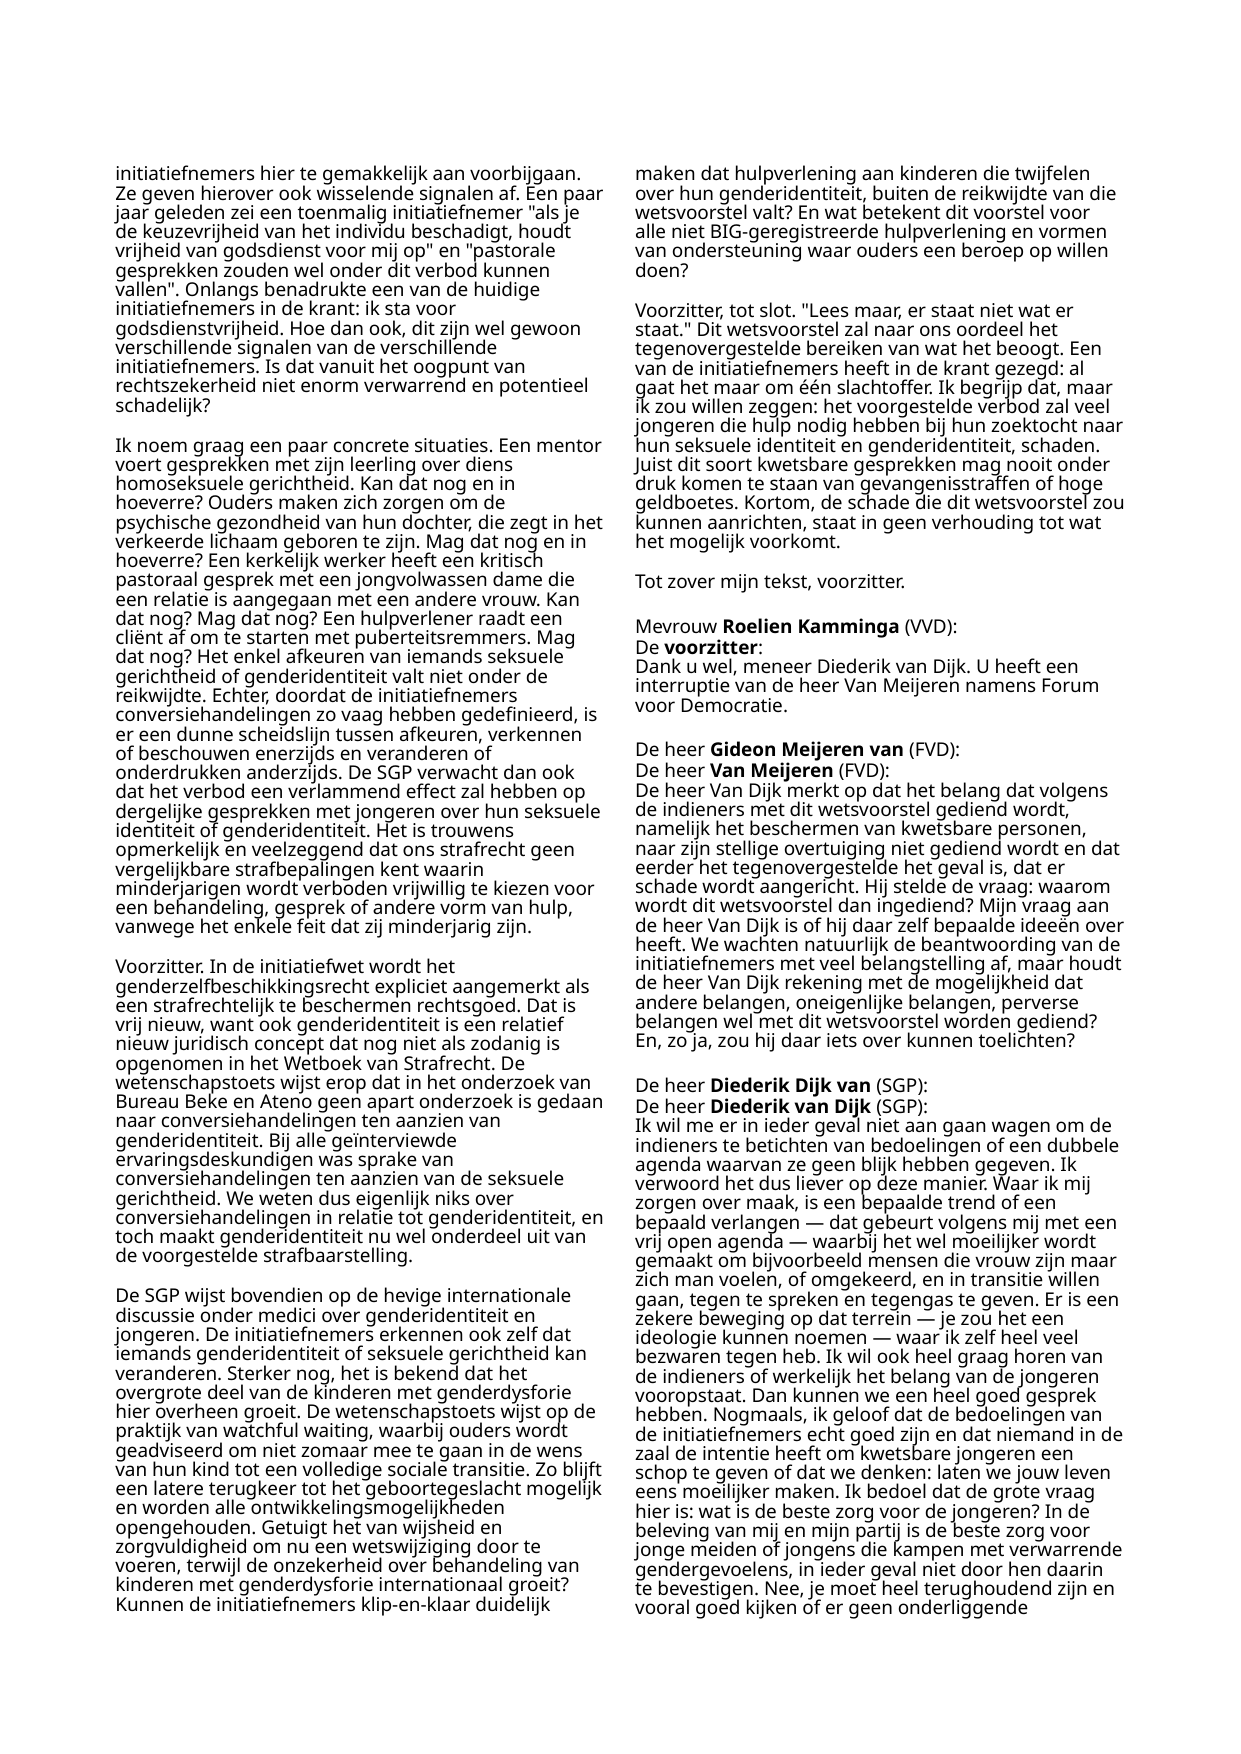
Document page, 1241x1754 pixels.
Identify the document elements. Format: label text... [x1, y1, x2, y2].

text Voorzitter, tot slot. "Lees maar, er staat niet wat er staat." Dit wetsvoorstel zal naar ons oordeel het tegenovergestelde bereiken van wat het beoogt. Een van de initiatiefnemers heeft in de krant gezegd: al gaat het maar om één slachtoffer. Ik begrijp dat, maar ik zou willen zeggen: het voorgestelde verbod zal veel jongeren die hulp nodig hebben bij hun zoektocht naar hun seksuele identiteit en genderidentiteit, schaden. Juist dit soort kwetsbare gesprekken mag nooit onder druk komen te staan van gevangenisstraffen of hoge geldboetes. Kortom, de schade die dit wetsvoorstel zou kunnen aanrichten, staat in geen verhouding tot wat het mogelijk voorkomt. [635, 302, 1125, 552]
text maken dat hulpverlening aan kinderen die twijfelen over hun genderidentiteit, buiten de reikwijdte van die wetsvoorstel valt? En wat betekent dit voorstel voor alle niet BIG-geregistreerde hulpverlening en vormen van ondersteuning waar ouders een beroep op willen doen? [635, 165, 1125, 281]
text Voorzitter. In de initiatiefwet wordt het genderzelfbeschikkingsrecht expliciet aangemerkt als een strafrechtelijk te beschermen rechtsgoed. Dat is vrij nieuw, want ook genderidentiteit is een relatief nieuw juridisch concept dat nog niet als zodanig is opgenomen in het Wetboek van Strafrecht. De wetenschapstoets wijst erop dat in het onderzoek van Bureau Beke en Ateno geen apart onderzoek is gedaan naar conversiehandelingen ten aanzien van genderidentiteit. Bij alle geïnterviewde ervaringsdeskundigen was sprake van conversiehandelingen ten aanzien van de seksuele gerichtheid. We weten dus eigenlijk niks over conversiehandelingen in relatie tot genderidentiteit, en toch maakt genderidentiteit nu wel onderdeel uit van de voorgestelde strafbaarstelling. [115, 958, 605, 1267]
text De SGP wijst bovendien op de hevige internationale discussie onder medici over genderidentiteit en jongeren. De initiatiefnemers erkennen ook zelf dat iemands genderidentiteit of seksuele gerichtheid kan veranderen. Sterker nog, het is bekend dat het overgrote deel van de kinderen met genderdysforie hier overheen groeit. De wetenschapstoets wijst op de praktijk van watchful waiting, waarbij ouders wordt geadviseerd om niet zomaar mee te gaan in de wens van hun kind tot een volledige sociale transitie. Zo blijft een latere terugkeer tot het geboortegeslacht mogelijk en worden alle ontwikkelingsmogelijkheden opengehouden. Getuigt het van wijsheid en zorgvuldigheid om nu een wetswijziging door te voeren, terwijl de onzekerheid over behandeling van kinderen met genderdysforie internationaal groeit? Kunnen de initiatiefnemers klip-en-klaar duidelijk [115, 1287, 605, 1615]
text De heer Diederik van Dijk (SGP): [635, 1098, 1125, 1117]
text Ik wil me er in ieder geval niet aan gaan wagen om de indieners te betichten van bedoelingen of een dubbele agenda waarvan ze geen blijk hebben gegeven. Ik verwoord het dus liever op deze manier. Waar ik mij zorgen over maak, is een bepaalde trend of een bepaald verlangen — dat gebeurt volgens mij met een vrij open agenda — waarbij het wel moeilijker wordt gemaakt om bijvoorbeeld mensen die vrouw zijn maar zich man voelen, of omgekeerd, en in transitie willen gaan, tegen te spreken en tegengas te geven. Er is een zekere beweging op dat terrein — je zou het een ideologie kunnen noemen — waar ik zelf heel veel bezwaren tegen heb. Ik wil ook heel graag horen van de indieners of werkelijk het belang van de jongeren vooropstaat. Dan kunnen we een heel goed gesprek hebben. Nogmaals, ik geloof dat de bedoelingen van de initiatiefnemers echt goed zijn en dat niemand in de zaal de intentie heeft om kwetsbare jongeren een schop te geven of dat we denken: laten we jouw leven eens moeilijker maken. Ik bedoel dat de grote vraag hier is: wat is de beste zorg voor de jongeren? In de beleving van mij en mijn partij is de beste zorg voor jonge meiden of jongens die kampen met verwarrende gendergevoelens, in ieder geval niet door hen daarin te bevestigen. Nee, je moet heel terughoudend zijn en vooral goed kijken of er geen onderliggende [635, 1117, 1125, 1618]
text Ik noem graag een paar concrete situaties. Een mentor voert gesprekken met zijn leerling over diens homoseksuele gerichtheid. Kan dat nog en in hoeverre? Ouders maken zich zorgen om de psychische gezondheid van hun dochter, die zegt in het verkeerde lichaam geboren te zijn. Mag dat nog en in hoeverre? Een kerkelijk werker heeft een kritisch pastoraal gesprek met een jongvolwassen dame die een relatie is aangegaan met een andere vrouw. Kan dat nog? Mag dat nog? Een hulpverlener raadt een cliënt af om te starten met puberteitsremmers. Mag dat nog? Het enkel afkeuren van iemands seksuele gerichtheid of genderidentiteit valt niet onder de reikwijdte. Echter, doordat de initiatiefnemers conversiehandelingen zo vaag hebben gedefinieerd, is er een dunne scheidslijn tussen afkeuren, verkennen of beschouwen enerzijds en veranderen of onderdrukken anderzijds. De SGP verwacht dan ook dat het verbod een verlammend effect zal hebben op dergelijke gesprekken met jongeren over hun seksuele identiteit of genderidentiteit. Het is trouwens opmerkelijk en veelzeggend dat ons strafrecht geen vergelijkbare strafbepalingen kent waarin minderjarigen wordt verboden vrijwillig te kiezen voor een behandeling, gesprek of andere vorm van hulp, vanwege het enkele feit dat zij minderjarig zijn. [115, 437, 605, 938]
text Tot zover mijn tekst, voorzitter. [635, 573, 1125, 592]
text Mevrouw Roelien Kamminga (VVD): [635, 613, 1125, 639]
text De heer Van Meijeren (FVD): [635, 762, 1125, 782]
text De heer Van Dijk merkt op dat het belang dat volgens de indieners met dit wetsvoorstel gediend wordt, namelijk het beschermen van kwetsbare personen, naar zijn stellige overtuiging niet gediend wordt en dat eerder het tegenovergestelde het geval is, dat er schade wordt aangericht. Hij stelde de vraag: waarom wordt dit wetsvoorstel dan ingediend? Mijn vraag aan de heer Van Dijk is of hij daar zelf bepaalde ideeën over heeft. We wachten natuurlijk de beantwoording van de initiatiefnemers met veel belangstelling af, maar houdt de heer Van Dijk rekening met de mogelijkheid dat andere belangen, oneigenlijke belangen, perverse belangen wel met dit wetsvoorstel worden gediend? En, zo ja, zou hij daar iets over kunnen toelichten? [635, 782, 1125, 1051]
text De heer Gideon Meijeren van (FVD): [635, 737, 1125, 762]
text Dank u wel, meneer Diederik van Dijk. U heeft een interruptie van de heer Van Meijeren namens Forum voor Democratie. [635, 658, 1125, 716]
text De heer Diederik Dijk van (SGP): [635, 1072, 1125, 1098]
text De voorzitter: [635, 639, 1125, 658]
text initiatiefnemers hier te gemakkelijk aan voorbijgaan. Ze geven hierover ook wisselende signalen af. Een paar jaar geleden zei een toenmalig initiatiefnemer "als je de keuzevrijheid van het individu beschadigt, houdt vrijheid van godsdienst voor mij op" en "pastorale gesprekken zouden wel onder dit verbod kunnen vallen". Onlangs benadrukte een van de huidige initiatiefnemers in de krant: ik sta voor godsdienstvrijheid. Hoe dan ook, dit zijn wel gewoon verschillende signalen van de verschillende initiatiefnemers. Is dat vanuit het oogpunt van rechtszekerheid niet enorm verwarrend en potentieel schadelijk? [115, 165, 605, 416]
